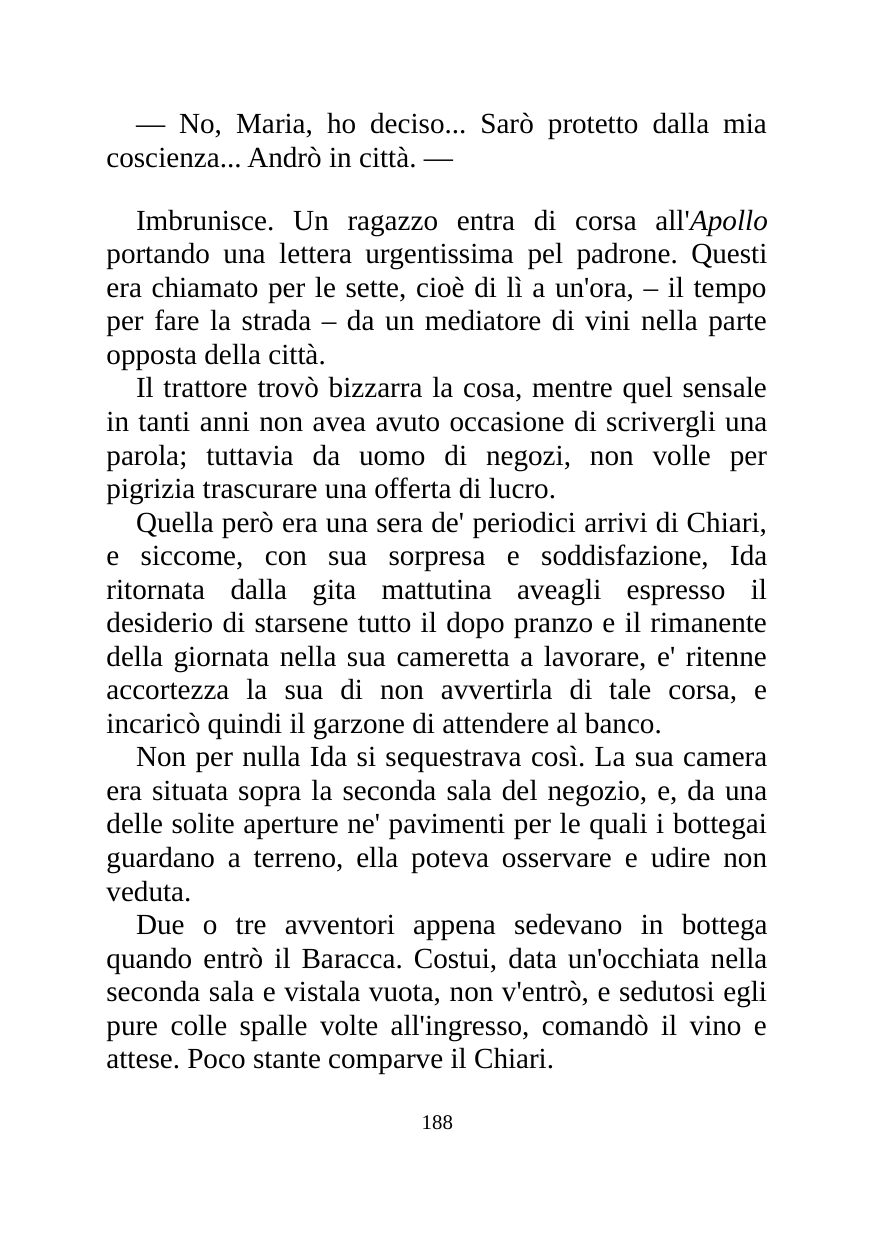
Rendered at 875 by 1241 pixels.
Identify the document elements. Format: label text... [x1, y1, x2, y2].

text Il trattore trovò bizzarra la cosa, mentre quel sensale in tanti anni non avea avuto occasione di scrivergli una parola; tuttavia da uomo di negozi, non volle per pigrizia trascurare una offerta di lucro. [106, 371, 768, 505]
text Non per nulla Ida si sequestrava così. La sua camera era situata sopra la seconda sala del negozio, e, da una delle solite aperture ne' pavimenti per le quali i bottegai guardano a terreno, ella poteva osservare e udire non veduta. [106, 739, 768, 907]
text Imbrunisce. Un ragazzo entra di corsa all'Apollo portando una lettera urgentissima pel padrone. Questi era chiamato per le sette, cioè di lì a un'ora, – il tempo per fare la strada – da un mediatore di vini nella parte opposta della città. [106, 203, 768, 371]
text Quella però era una sera de' periodici arrivi di Chiari, e siccome, con sua sorpresa e soddisfazione, Ida ritornata dalla gita mattutina aveagli espresso il desiderio di starsene tutto il dopo pranzo e il rimanente della giornata nella sua cameretta a lavorare, e' ritenne accortezza la sua di non avvertirla di tale corsa, e incaricò quindi il garzone di attendere al banco. [106, 505, 768, 739]
text Due o tre avventori appena sedevano in bottega quando entrò il Baracca. Costui, data un'occhiata nella seconda sala e vistala vuota, non v'entrò, e sedutosi egli pure colle spalle volte all'ingresso, comandò il vino e attese. Poco stante comparve il Chiari. [106, 907, 768, 1075]
text — No, Maria, ho deciso... Sarò protetto dalla mia coscienza... Andrò in città. — [106, 106, 768, 173]
